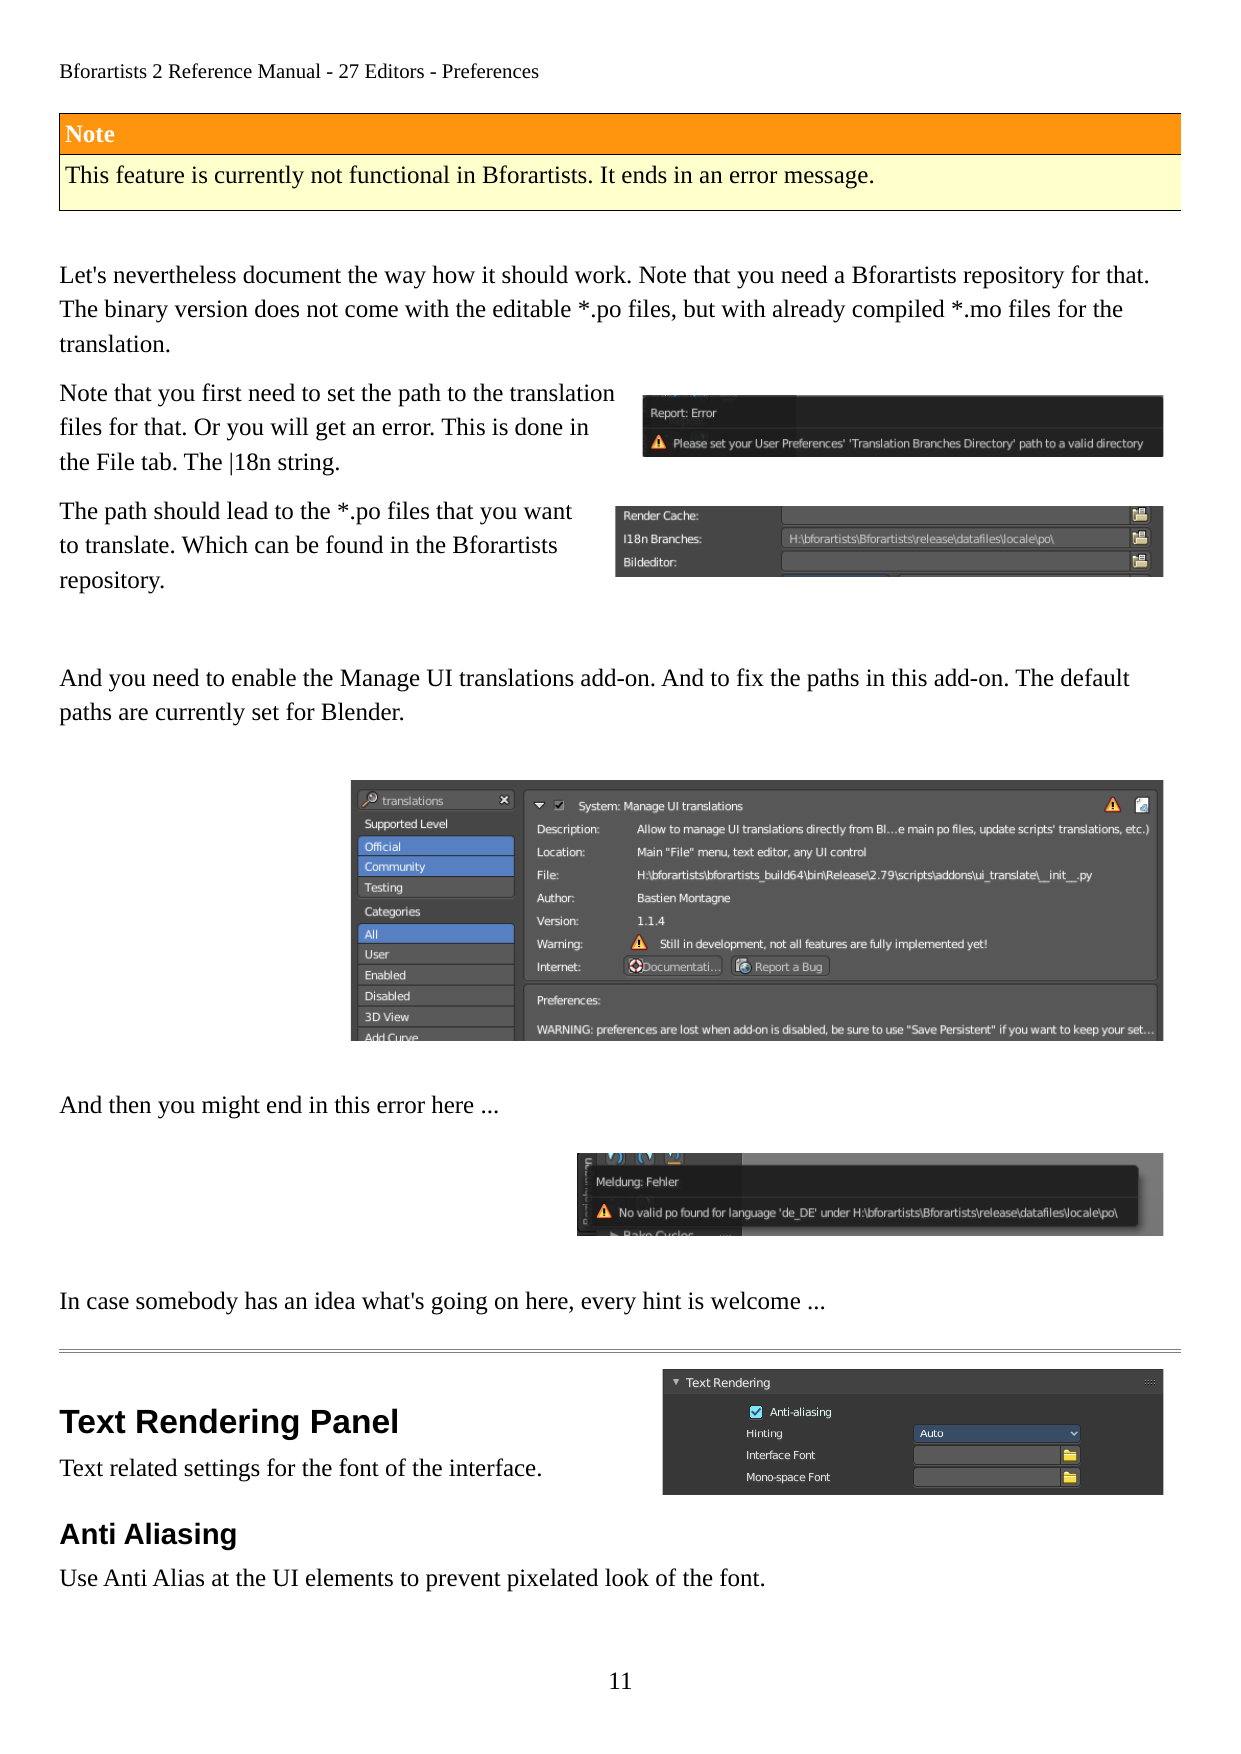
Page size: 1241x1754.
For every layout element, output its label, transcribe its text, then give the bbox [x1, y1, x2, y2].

table_cell This feature is currently not functional in Bforartists. It ends in an error message. [60, 155, 1181, 210]
picture [577, 1153, 1164, 1236]
text Note that you first need to set the path to the translation files for that. Or you will get an error. This is done in the File tab. The |18n string. [59, 378, 1181, 476]
text And you need to enable the Manage UI translations add-on. And to fix the paths in this add-on. The default paths are currently set for Blender. [59, 663, 1181, 726]
picture [662, 1369, 1164, 1495]
picture [615, 506, 1164, 577]
text Text related settings for the font of the interface. [59, 1453, 662, 1482]
text Let's nevertheless document the way how it should work. Note that you need a Bforartists repository for that. The binary version does not come with the editable *.po files, but with already compiled *.mo files for the translation. [59, 260, 1181, 357]
subtitle [1164, 1402, 1181, 1441]
table_header Note [60, 114, 1181, 154]
text And then you might end in this error here ... [59, 1090, 1181, 1119]
subtitle Anti Aliasing [59, 1517, 1181, 1551]
picture [350, 780, 1164, 1041]
text In case somebody has an idea what's going on here, every hint is welcome ... [59, 1286, 1181, 1315]
text Use Anti Alias at the UI elements to prevent pixelated look of the font. [59, 1563, 1181, 1592]
text The path should lead to the *.po files that you want to translate. Which can be found in the Bforartists repository. [59, 496, 1181, 593]
subtitle Text Rendering Panel [59, 1402, 662, 1441]
picture [642, 395, 1164, 457]
